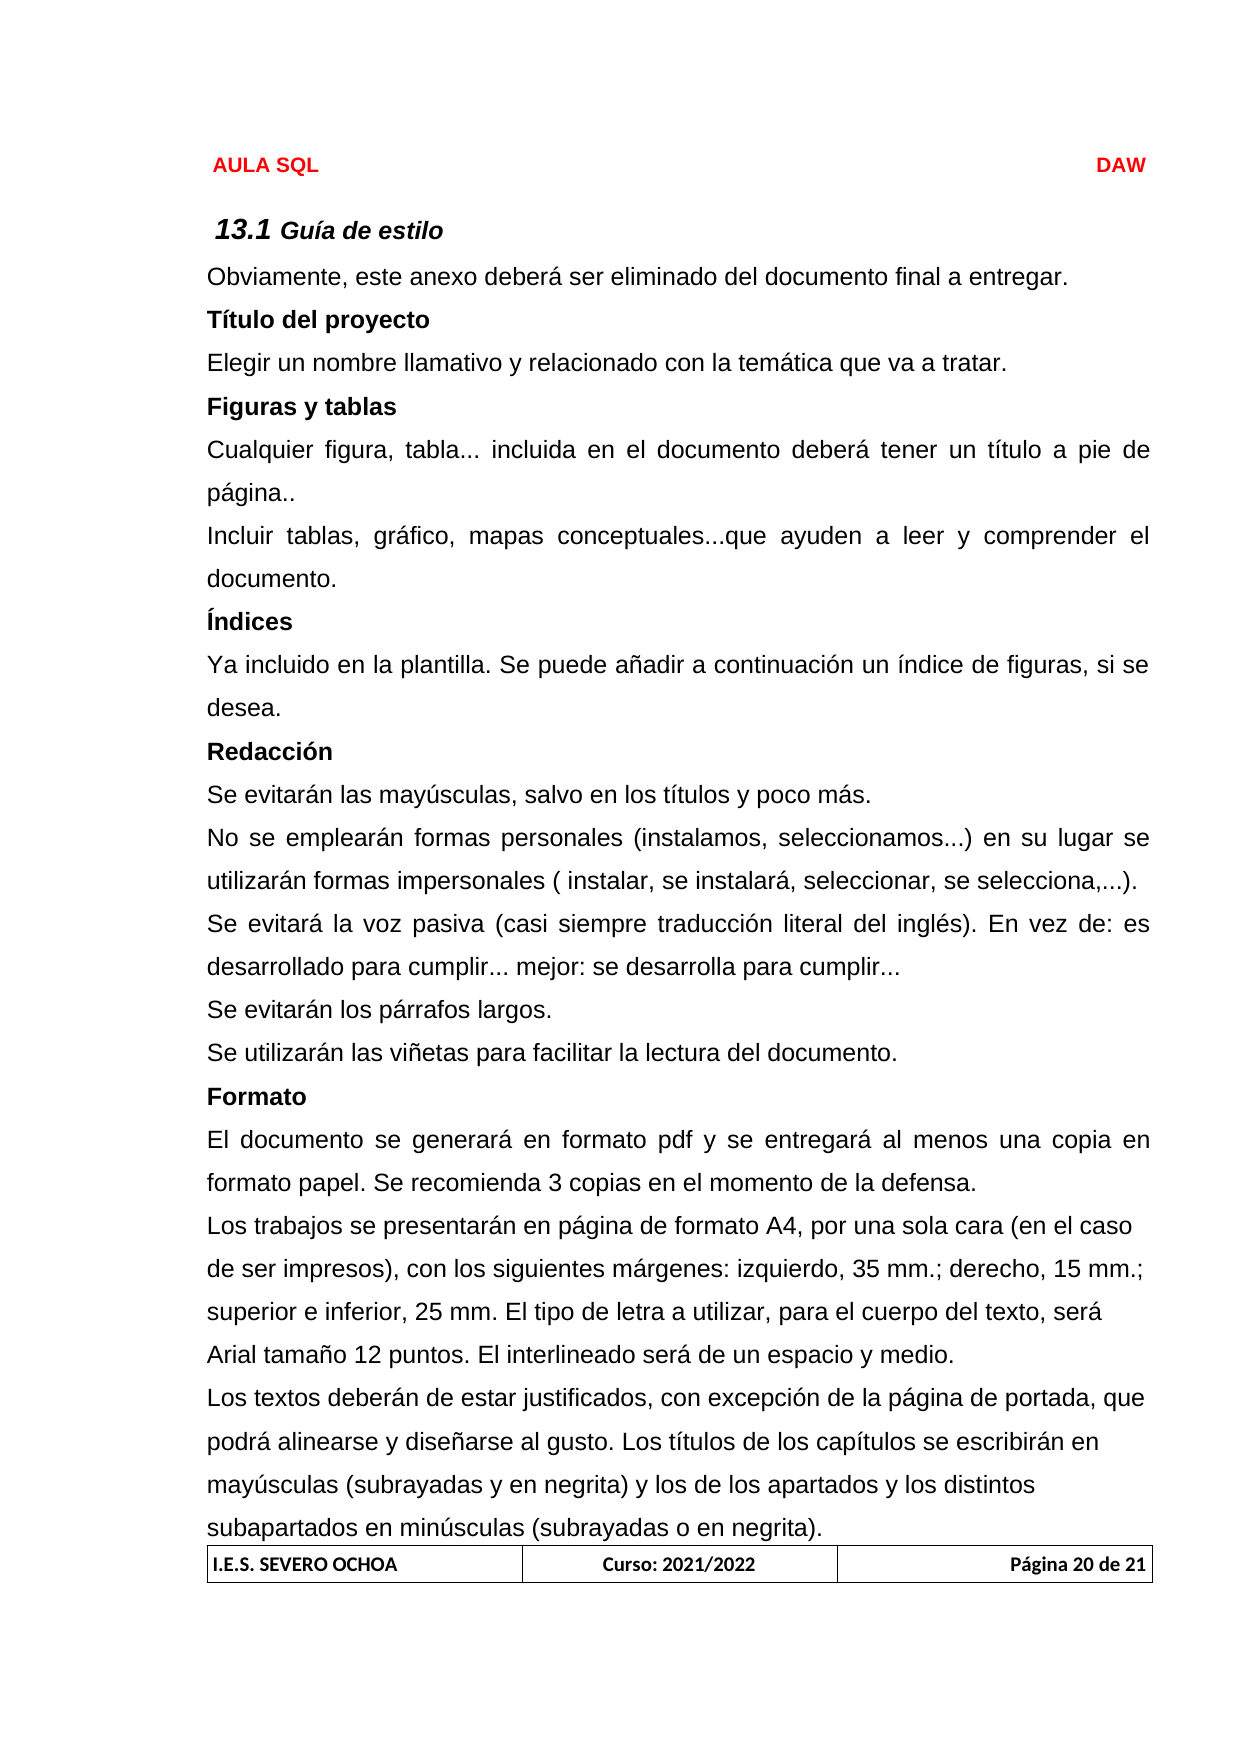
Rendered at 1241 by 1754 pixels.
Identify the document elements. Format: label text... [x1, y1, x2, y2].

text Los textos deberán de estar justificados, con excepción de la página de portada, que podrá alinearse y diseñarse al gusto. Los títulos de los capítulos se escribirán en mayúsculas (subrayadas y en negrita) y los de los apartados y los distintos subapartados en minúsculas (subrayadas o en negrita). [207, 1383, 1152, 1541]
list Índices [169, 607, 1152, 636]
list Obviamente, este anexo deberá ser eliminado del documento final a entregar. [169, 262, 1152, 291]
list Se utilizarán las viñetas para facilitar la lectura del documento. [169, 1038, 1152, 1067]
list Título del proyecto [169, 305, 1152, 334]
list Incluir tablas, gráfico, mapas conceptuales...que ayuden a leer y comprender el documento. [169, 521, 1152, 593]
list Se evitará la voz pasiva (casi siempre traducción literal del inglés). En vez de: es desarrollado para cumplir... mejor: se desarrolla para cumplir... [169, 909, 1152, 981]
list Redacción [169, 736, 1152, 765]
list Cualquier figura, tabla... incluida en el documento deberá tener un título a pie de página.. [169, 434, 1152, 506]
text Los trabajos se presentarán en página de formato A4, por una sola cara (en el caso de ser impresos), con los siguientes márgenes: izquierdo, 35 mm.; derecho, 15 mm.; superior e inferior, 25 mm. El tipo de letra a utilizar, para el cuerpo del texto, será Arial tamaño 12 puntos. El interlineado será de un espacio y medio. [207, 1211, 1152, 1369]
list Elegir un nombre llamativo y relacionado con la temática que va a tratar. [169, 348, 1152, 377]
list El documento se generará en formato pdf y se entregará al menos una copia en formato papel. Se recomienda 3 copias en el momento de la defensa. [169, 1124, 1152, 1196]
subtitle Guía de estilo [207, 212, 1152, 245]
list Formato [169, 1081, 1152, 1110]
list Ya incluido en la plantilla. Se puede añadir a continuación un índice de figuras, si se desea. [169, 650, 1152, 722]
list No se emplearán formas personales (instalamos, seleccionamos...) en su lugar se utilizarán formas impersonales ( instalar, se instalará, seleccionar, se selecciona,...). [169, 823, 1152, 894]
list Figuras y tablas [169, 391, 1152, 420]
list Se evitarán las mayúsculas, salvo en los títulos y poco más. [169, 779, 1152, 808]
list Se evitarán los párrafos largos. [169, 995, 1152, 1024]
